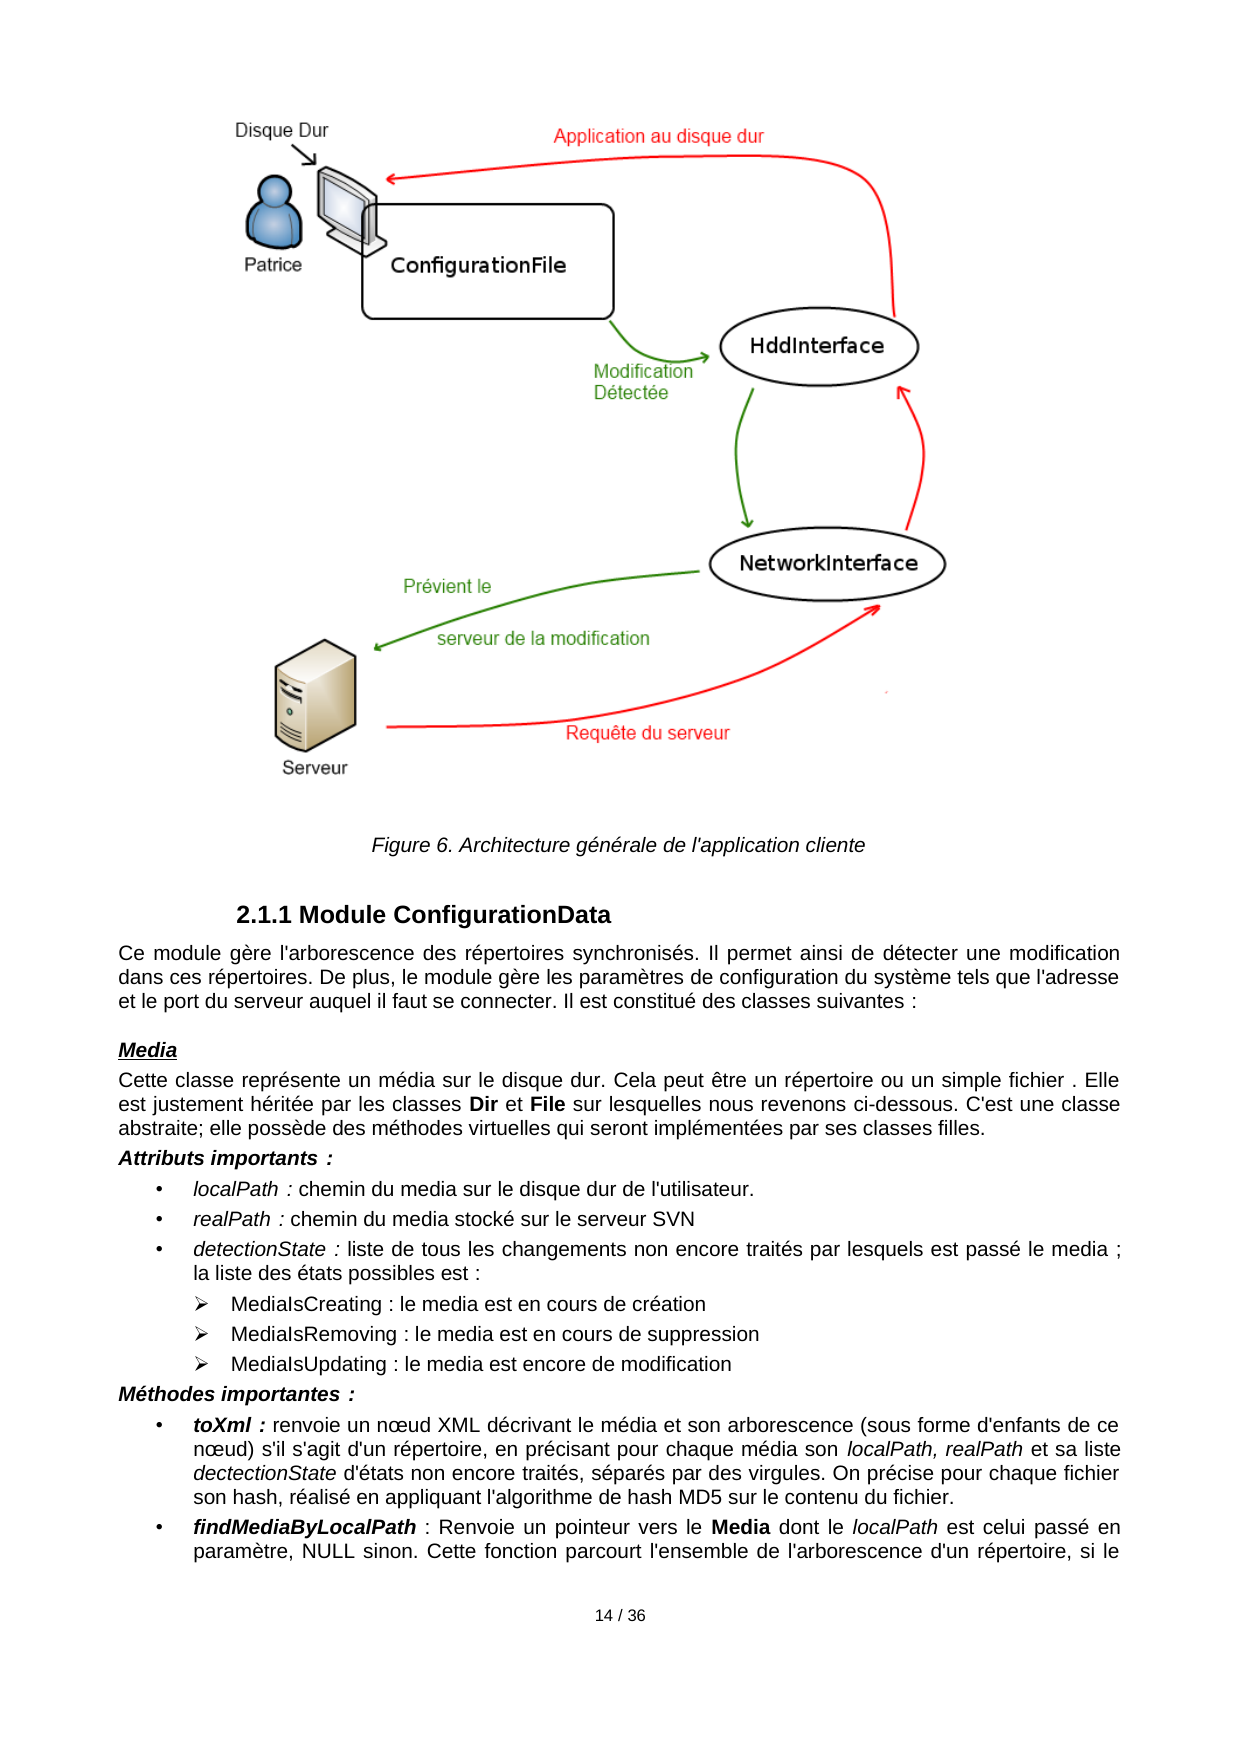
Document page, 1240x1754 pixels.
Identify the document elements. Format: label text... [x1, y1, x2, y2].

list MediaIsUpdating : le media est encore de modification [193, 1352, 1121, 1376]
list toXml : renvoie un nœud XML décrivant le média et son arborescence (sous forme d'enfants de ce nœud) s'il s'agit d'un répertoire, en précisant pour chaque média son localPath, realPath et sa liste dectectionState d'états non encore traités, séparés par des virgules. On précise pour chaque fichier son hash, réalisé en appliquant l'algorithme de hash MD5 sur le contenu du fichier. [156, 1412, 1121, 1508]
list MediaIsRemoving : le media est en cours de suppression [193, 1322, 1121, 1346]
list findMediaByLocalPath : Renvoie un pointeur vers le Media dont le localPath est celui passé en paramètre, NULL sinon. Cette fonction parcourt l'ensemble de l'arborescence d'un répertoire, si le [156, 1515, 1121, 1563]
text Ce module gère l'arborescence des répertoires synchronisés. Il permet ainsi de détecter une modification dans ces répertoires. De plus, le module gère les paramètres de configuration du système tels que l'adresse et le port du serveur auquel il faut se connecter. Il est constitué des classes suivantes : [118, 941, 1121, 1013]
picture [152, 118, 1087, 827]
text Cette classe représente un média sur le disque dur. Cela peut être un répertoire ou un simple fichier . Elle est justement héritée par les classes Dir et File sur lesquelles nous revenons ci-dessous. C'est une classe abstraite; elle possède des méthodes virtuelles qui seront implémentées par ses classes filles. [118, 1068, 1121, 1140]
list localPath : chemin du media sur le disque dur de l'utilisateur. [156, 1176, 1121, 1201]
list MediaIsCreating : le media est en cours de création [193, 1291, 1121, 1315]
list detectionState : liste de tous les changements non encore traités par lesquels est passé le media ; la liste des états possibles est : [156, 1237, 1121, 1285]
subtitle Media [118, 1038, 1121, 1062]
text Attributs importants : [118, 1146, 1121, 1170]
text Figure 6. Architecture générale de l'application cliente [118, 833, 1121, 857]
text Méthodes importantes : [118, 1382, 1121, 1406]
subtitle Module ConfigurationData [236, 900, 1121, 928]
list realPath : chemin du media stocké sur le serveur SVN [156, 1207, 1121, 1231]
